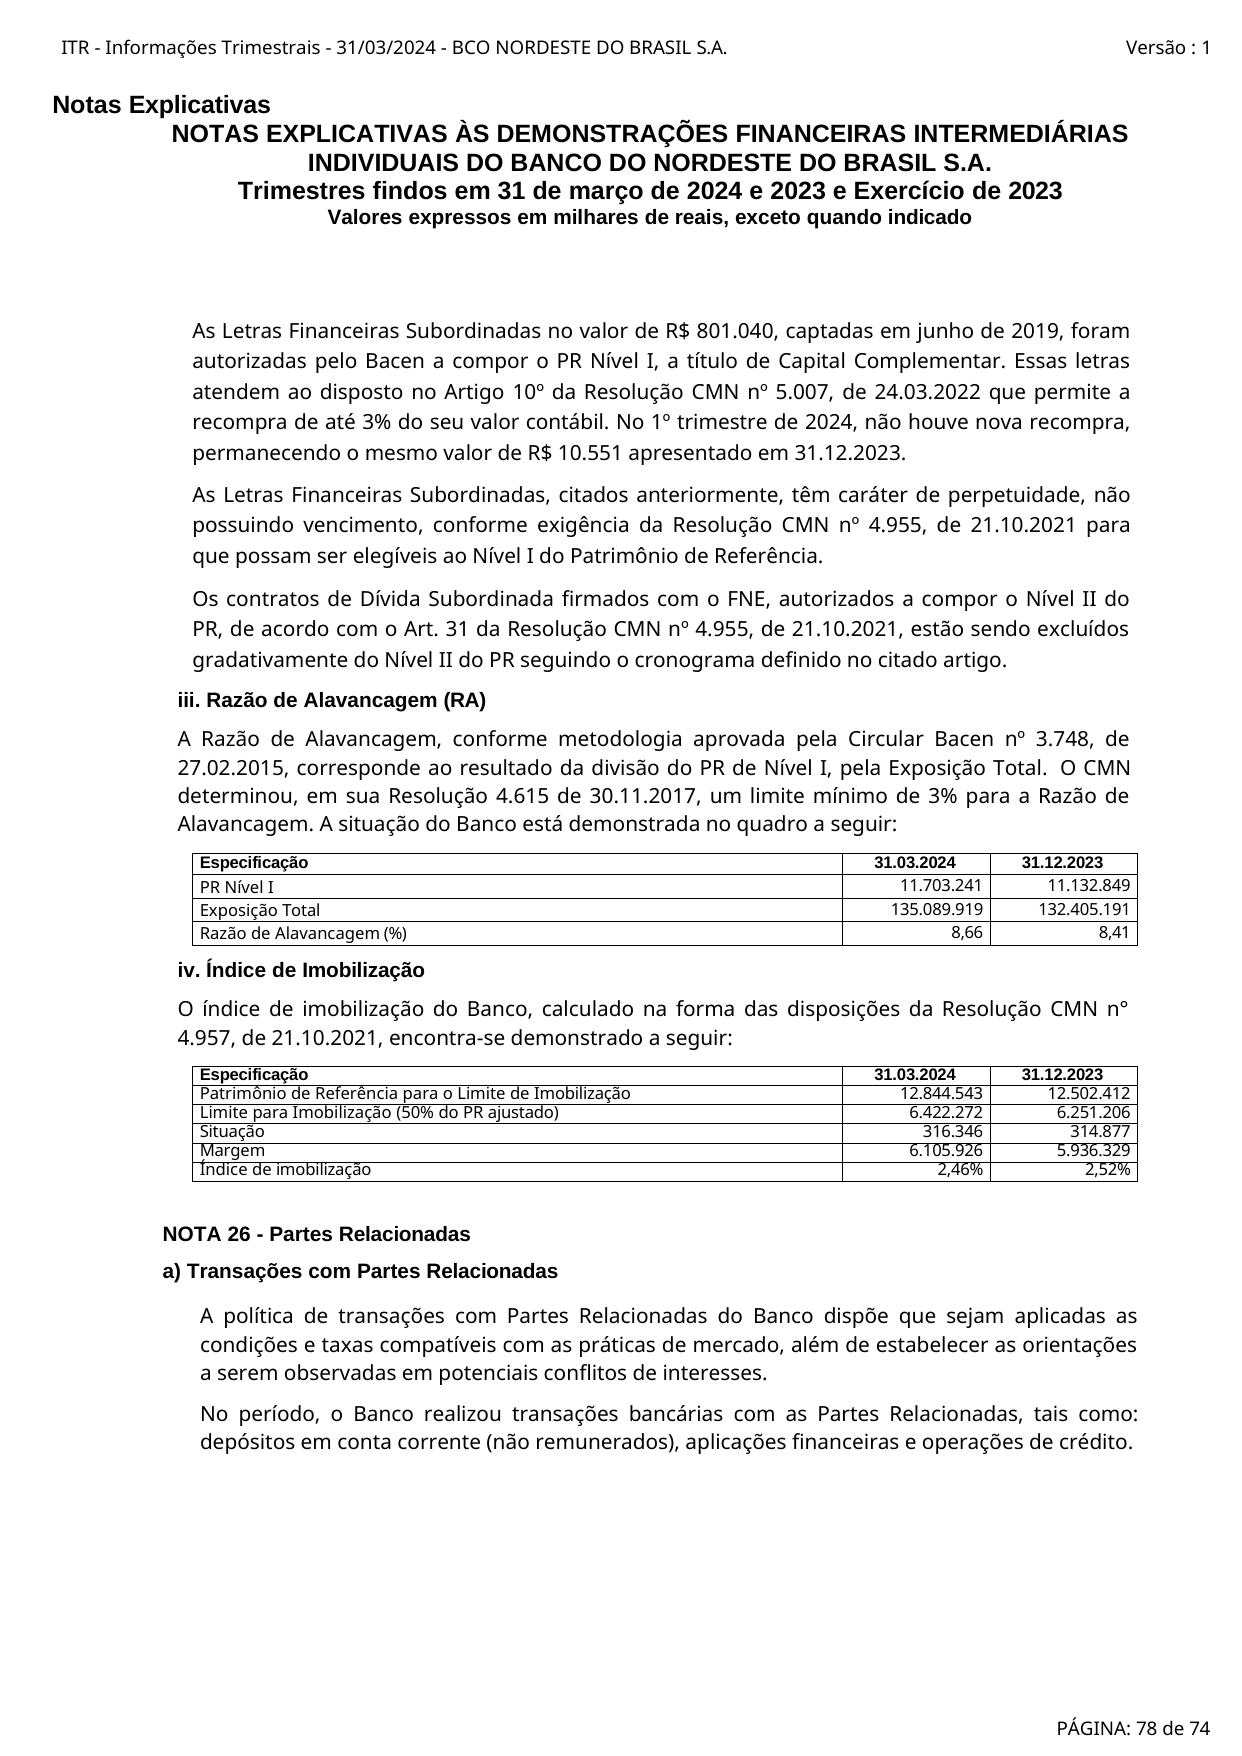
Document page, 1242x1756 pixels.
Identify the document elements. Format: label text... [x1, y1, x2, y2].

table_cell 12.502.412 [991, 1086, 1137, 1104]
table_cell 6.105.926 [843, 1144, 990, 1161]
table_cell 2,46% [843, 1163, 990, 1181]
text A Razão de Alavancagem, conforme metodologia aprovada pela Circular Bacen nº 3.748, de 27.02.2015, corresponde ao resultado da divisão do PR de Nível I, pela Exposição Total. O CMN determinou, em sua Resolução 4.615 de 30.11.2017, um limite mínimo de 3% para a Razão de Alavancagem. A situação do Banco está demonstrada no quadro a seguir: [177, 724, 1131, 838]
list Índice de Imobilização [177, 958, 1164, 982]
table_header Especificação [193, 854, 842, 874]
table_cell 135.089.919 [843, 899, 990, 921]
table_cell 316.346 [843, 1124, 990, 1142]
text As Letras Financeiras Subordinadas no valor de R$ 801.040, captadas em junho de 2019, foram autorizadas pelo Bacen a compor o PR Nível I, a título de Capital Complementar. Essas letras atendem ao disposto no Artigo 10º da Resolução CMN nº 5.007, de 24.03.2022 que permite a recompra de até 3% do seu valor contábil. No 1º trimestre de 2024, não houve nova recompra, permanecendo o mesmo valor de R$ 10.551 apresentado em 31.12.2023. [192, 316, 1131, 466]
table_cell PR Nível I [193, 875, 842, 898]
table_cell 5.936.329 [991, 1144, 1137, 1161]
table_cell 8,41 [991, 922, 1137, 944]
table_header 31.03.2024 [843, 854, 990, 874]
table_cell 6.251.206 [991, 1105, 1137, 1123]
list Transações com Partes Relacionadas [162, 1259, 1164, 1283]
table_cell Exposição Total [193, 899, 842, 921]
table_cell 12.844.543 [843, 1086, 990, 1104]
table_header 31.12.2023 [991, 1067, 1137, 1085]
text No período, o Banco realizou transações bancárias com as Partes Relacionadas, tais como: depósitos em conta corrente (não remunerados), aplicações financeiras e operações de crédito. [200, 1399, 1138, 1456]
table_cell 11.132.849 [991, 875, 1137, 898]
table_cell Índice de imobilização [193, 1163, 842, 1181]
table_cell 2,52% [991, 1163, 1137, 1181]
table_cell Situação [193, 1124, 842, 1142]
table_cell Razão de Alavancagem (%) [193, 922, 842, 944]
text Os contratos de Dívida Subordinada firmados com o FNE, autorizados a compor o Nível II do PR, de acordo com o Art. 31 da Resolução CMN nº 4.955, de 21.10.2021, estão sendo excluídos gradativamente do Nível II do PR seguindo o cronograma definido no citado artigo. [192, 584, 1131, 673]
table_header 31.03.2024 [843, 1067, 990, 1085]
table_cell Patrimônio de Referência para o Limite de Imobilização [193, 1086, 842, 1104]
text O índice de imobilização do Banco, calculado na forma das disposições da Resolução CMN n° 4.957, de 21.10.2021, encontra-se demonstrado a seguir: [177, 994, 1131, 1051]
text A política de transações com Partes Relacionadas do Banco dispõe que sejam aplicadas as condições e taxas compatíveis com as práticas de mercado, além de estabelecer as orientações a serem observadas em potenciais conflitos de interesses. [200, 1301, 1138, 1387]
list Razão de Alavancagem (RA) [177, 688, 1164, 712]
table_cell Margem [193, 1144, 842, 1161]
table_header Especificação [193, 1067, 842, 1085]
table_cell Limite para Imobilização (50% do PR ajustado) [193, 1105, 842, 1123]
table_header 31.12.2023 [991, 854, 1137, 874]
table_cell 314.877 [991, 1124, 1137, 1142]
table_cell 8,66 [843, 922, 990, 944]
table_cell 132.405.191 [991, 899, 1137, 921]
table_cell 6.422.272 [843, 1105, 990, 1123]
subtitle NOTA 26 - Partes Relacionadas [162, 1222, 1164, 1246]
text As Letras Financeiras Subordinadas, citados anteriormente, têm caráter de perpetuidade, não possuindo vencimento, conforme exigência da Resolução CMN nº 4.955, de 21.10.2021 para que possam ser elegíveis ao Nível I do Patrimônio de Referência. [192, 481, 1132, 569]
table_cell 11.703.241 [843, 875, 990, 898]
